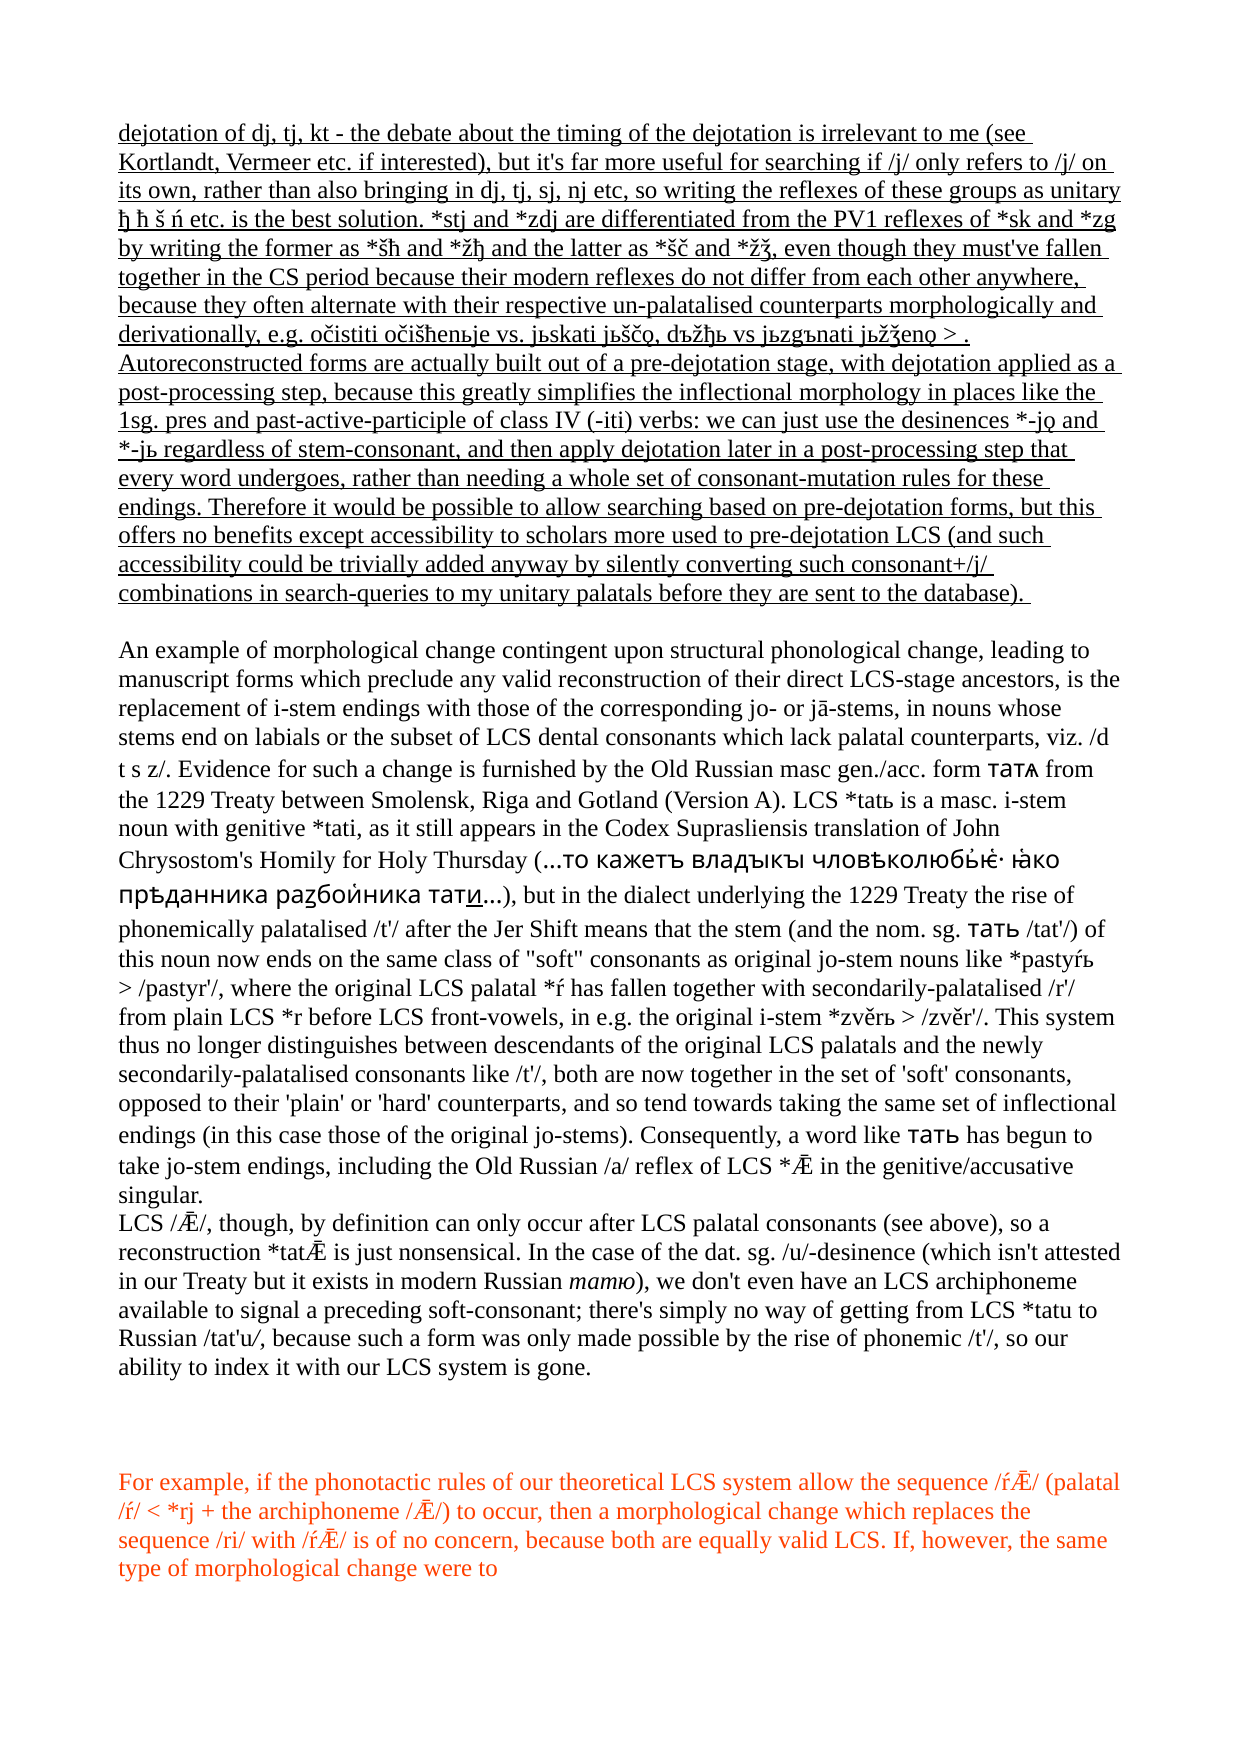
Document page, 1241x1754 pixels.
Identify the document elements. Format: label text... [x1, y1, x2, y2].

text An example of morphological change contingent upon structural phonological change, leading to manuscript forms which preclude any valid reconstruction of their direct LCS-stage ancestors, is the replacement of i‑stem endings with those of the corresponding jo- or jā-stems, in nouns whose stems end on labials or the subset of LCS dental consonants which lack palatal counterparts, viz. /d t s z/. Evidence for such a change is furnished by the Old Russian masc gen./acc. form татѧ from the 1229 Treaty between Smolensk, Riga and Gotland (Version A). LCS *tatь is a masc. i-stem noun with genitive *tati, as it still appears in the Codex Suprasliensis translation of John Chrysostom's Homily for Holy Thursday (...то кажетъ владꙑкꙑ чловѣколюбь҆ѥ҅· ꙗ҅ко прѣданника раꙁбои҅ника тати...), but in the dialect underlying the 1229 Treaty the rise of phonemically palatalised /t'/ after the Jer Shift means that the stem (and the nom. sg. тать /tat'/) of this noun now ends on the same class of "soft" consonants as original jo-stem nouns like *pastyŕь > /pastyr'/, where the original LCS palatal *ŕ has fallen together with secondarily-palatalised /r'/ from plain LCS *r before LCS front-vowels, in e.g. the original i-stem *zvěrь > /zvěr'/. This system thus no longer distinguishes between descendants of the original LCS palatals and the newly secondarily-palatalised consonants like /t'/, both are now together in the set of 'soft' consonants, opposed to their 'plain' or 'hard' counterparts, and so tend towards taking the same set of inflectional endings (in this case those of the original jo-stems). Consequently, a word like тать has begun to take jo-stem endings, including the Old Russian /a/ reflex of LCS *Ǣ in the genitive/accusative singular. [118, 636, 1122, 1208]
text For example, if the phonotactic rules of our theoretical LCS system allow the sequence /ŕǢ/ (palatal /ŕ/ < *rj + the archiphoneme /Ǣ/) to occur, then a morphological change which replaces the sequence /ri/ with /ŕǢ/ is of no concern, because both are equally valid LCS. If, however, the same type of morphological change were to [118, 1467, 1122, 1582]
text Autoreconstructed forms are actually built out of a pre-dejotation stage, with dejotation applied as a [118, 348, 1122, 373]
text LCS /Ǣ/, though, by definition can only occur after LCS palatal consonants (see above), so a reconstruction *tatǢ is just nonsensical. In the case of the dat. sg. /u/-desinence (which isn't attested in our Treaty but it exists in modern Russian татю), we don't even have an LCS archiphoneme available to signal a preceding soft-consonant; there's simply no way of getting from LCS *tatu to Russian /tat'u/, because such a form was only made possible by the rise of phonemic /t'/, so our ability to index it with our LCS system is gone. [118, 1208, 1122, 1381]
text post-processing step, because this greatly simplifies the inflectional morphology in places like the 1sg. pres and past-active-participle of class IV (-iti) verbs: we can just use the desinences *-jǫ and *-jь regardless of stem-consonant, and then apply dejotation later in a post-processing step that every word undergoes, rather than needing a whole set of consonant-mutation rules for these endings. Therefore it would be possible to allow searching based on pre-dejotation forms, but this offers no benefits except accessibility to scholars more used to pre-dejotation LCS (and such accessibility could be trivially added anyway by silently converting such consonant+/j/ combinations in search-queries to my unitary palatals before they are sent to the database). [118, 374, 1122, 607]
text dejotation of dj, tj, kt - the debate about the timing of the dejotation is irrelevant to me (see Kortlandt, Vermeer etc. if interested), but it's far more useful for searching if /j/ only refers to /j/ on its own, rather than also bringing in dj, tj, sj, nj etc, so writing the reflexes of these groups as unitary ђ ћ š ń etc. is the best solution. *stj and *zdj are differentiated from the PV1 reflexes of *sk and *zg by writing the former as *šћ and *žђ and the latter as *šč and *žǯ, even though they must've fallen together in the CS period because their modern reflexes do not differ from each other anywhere, because they often alternate with their respective un-palatalised counterparts morphologically and derivationally, e.g. očistiti očišћenьje vs. jьskati jьščǫ, dъžђь vs jьzgъnati jьžǯenǫ > . [118, 118, 1122, 348]
